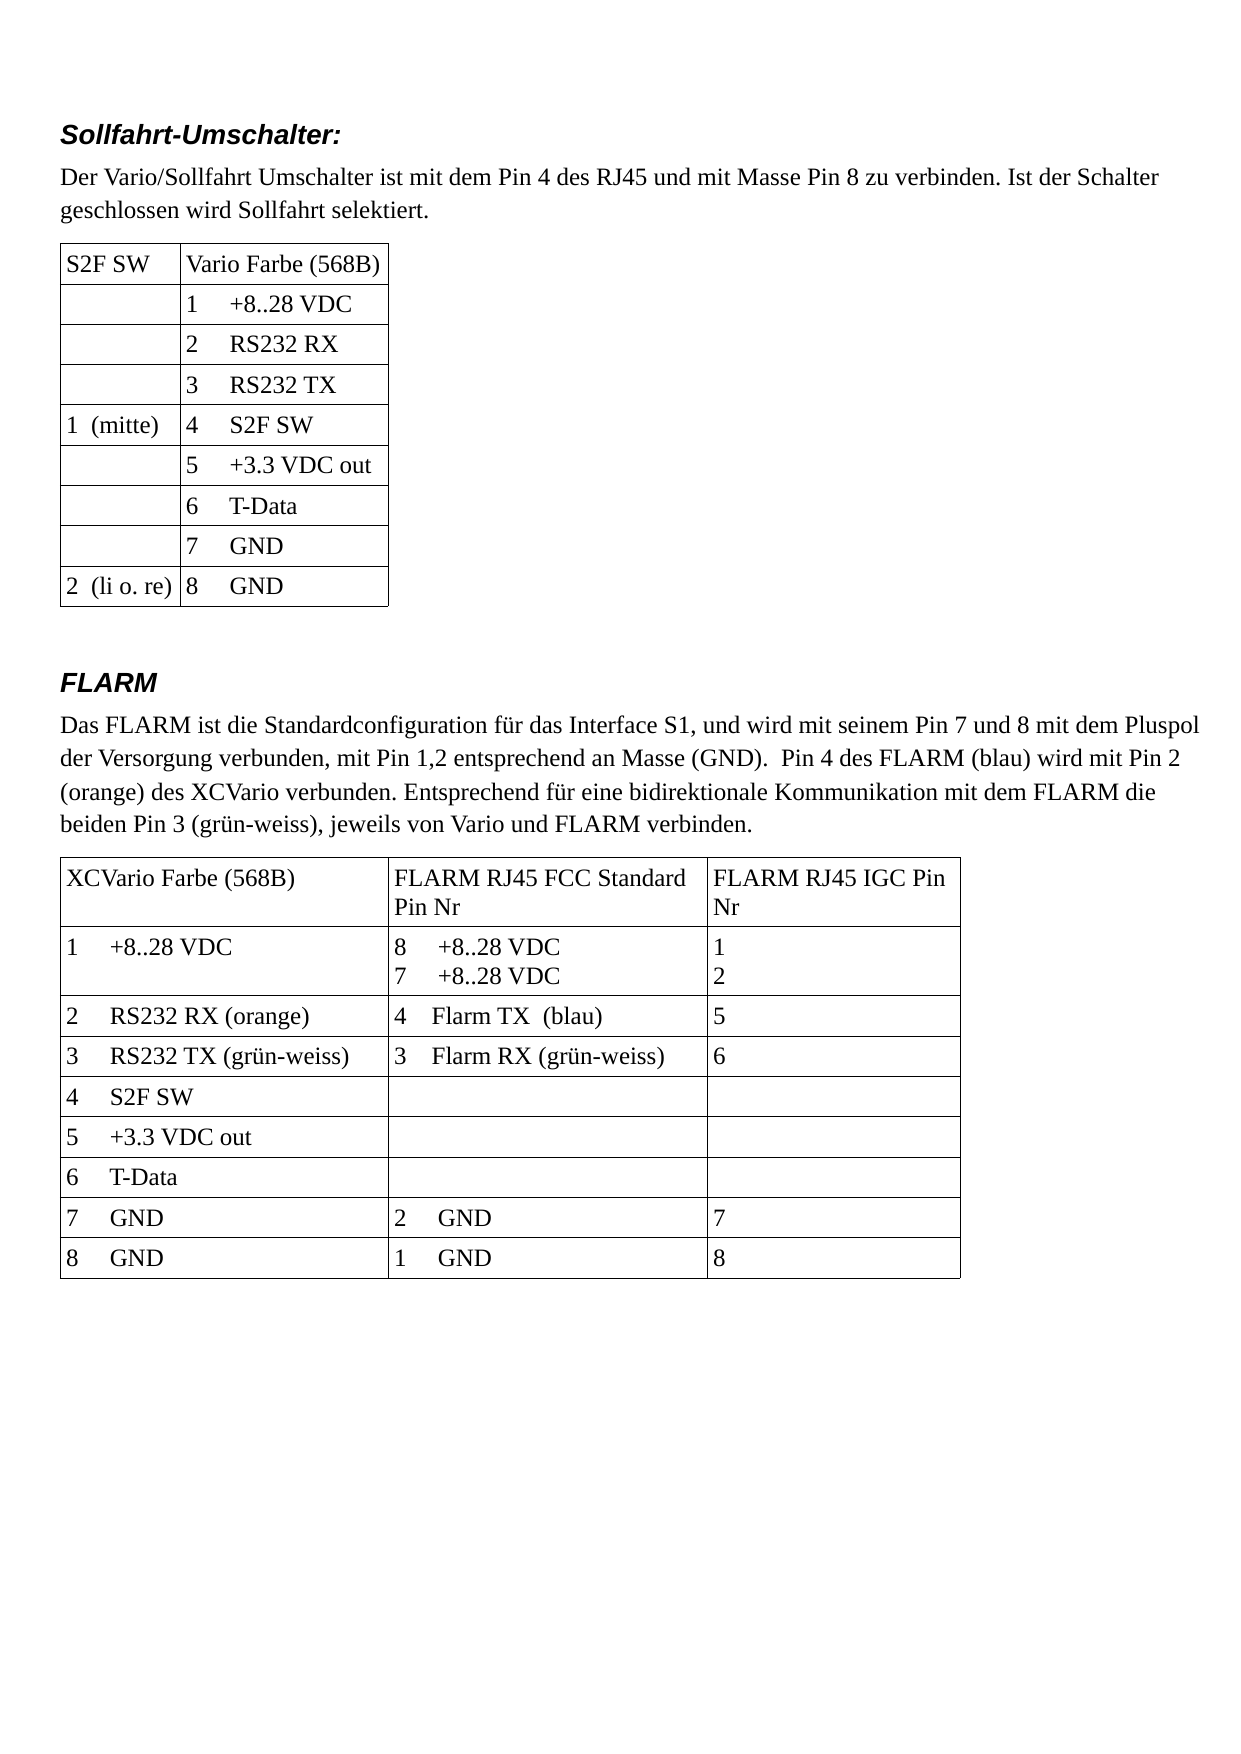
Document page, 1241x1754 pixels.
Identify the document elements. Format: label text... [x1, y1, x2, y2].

table_cell 3 RS232 TX (grün-weiss) [61, 1037, 388, 1076]
table_cell 3 Flarm RX (grün-weiss) [389, 1037, 707, 1076]
table_cell 2 GND [389, 1198, 707, 1237]
table_header S2F SW [61, 244, 180, 283]
table_cell 6 [708, 1037, 960, 1076]
table_cell [708, 1117, 960, 1157]
table_header XCVario Farbe (568B) [61, 858, 388, 926]
table_cell 4 S2F SW [181, 405, 388, 445]
table_cell [708, 1158, 960, 1197]
table_cell 6 T-Data [181, 486, 388, 525]
table_header Vario Farbe (568B) [181, 244, 388, 283]
table_cell 2 RS232 RX [181, 325, 388, 364]
table_cell [389, 1117, 707, 1157]
table_cell 1 2 [708, 927, 960, 995]
subtitle Sollfahrt-Umschalter: [60, 118, 1207, 150]
table_cell 7 [708, 1198, 960, 1237]
table_cell 2 RS232 RX (orange) [61, 996, 388, 1036]
table_cell 1 (mitte) [61, 405, 180, 445]
table_cell [61, 365, 180, 404]
subtitle FLARM [60, 666, 1207, 698]
table_cell 1 +8..28 VDC [181, 285, 388, 324]
table_cell [708, 1077, 960, 1116]
table_cell [61, 325, 180, 364]
table_cell 4 Flarm TX (blau) [389, 996, 707, 1036]
table_cell 7 GND [61, 1198, 388, 1237]
table_cell [389, 1158, 707, 1197]
table_cell 1 GND [389, 1238, 707, 1277]
text Der Vario/Sollfahrt Umschalter ist mit dem Pin 4 des RJ45 und mit Masse Pin 8 zu verbinden. Ist der Schalter geschlossen wird Sollfahrt selektiert. [60, 162, 1207, 224]
table_cell 7 GND [181, 526, 388, 566]
table_cell 8 [708, 1238, 960, 1277]
table_cell 8 +8..28 VDC 7 +8..28 VDC [389, 927, 707, 995]
table_cell 6 T-Data [61, 1158, 388, 1197]
table_cell 5 +3.3 VDC out [181, 446, 388, 485]
text Das FLARM ist die Standardconfiguration für das Interface S1, und wird mit seinem Pin 7 und 8 mit dem Pluspol der Versorgung verbunden, mit Pin 1,2 entsprechend an Masse (GND). Pin 4 des FLARM (blau) wird mit Pin 2 (orange) des XCVario verbunden. Entsprechend für eine bidirektionale Kommunikation mit dem FLARM die beiden Pin 3 (grün-weiss), jeweils von Vario und FLARM verbinden. [60, 711, 1207, 838]
table_cell [61, 285, 180, 324]
table_cell 3 RS232 TX [181, 365, 388, 404]
table_header FLARM RJ45 FCC Standard Pin Nr [389, 858, 707, 926]
table_cell 5 +3.3 VDC out [61, 1117, 388, 1157]
table_cell 2 (li o. re) [61, 567, 180, 606]
table_cell 5 [708, 996, 960, 1036]
table_cell 4 S2F SW [61, 1077, 388, 1116]
table_cell [61, 486, 180, 525]
table_cell 1 +8..28 VDC [61, 927, 388, 995]
table_cell [61, 446, 180, 485]
table_header FLARM RJ45 IGC Pin Nr [708, 858, 960, 926]
table_cell 8 GND [181, 567, 388, 606]
table_cell [389, 1077, 707, 1116]
table_cell 8 GND [61, 1238, 388, 1277]
table_cell [61, 526, 180, 566]
